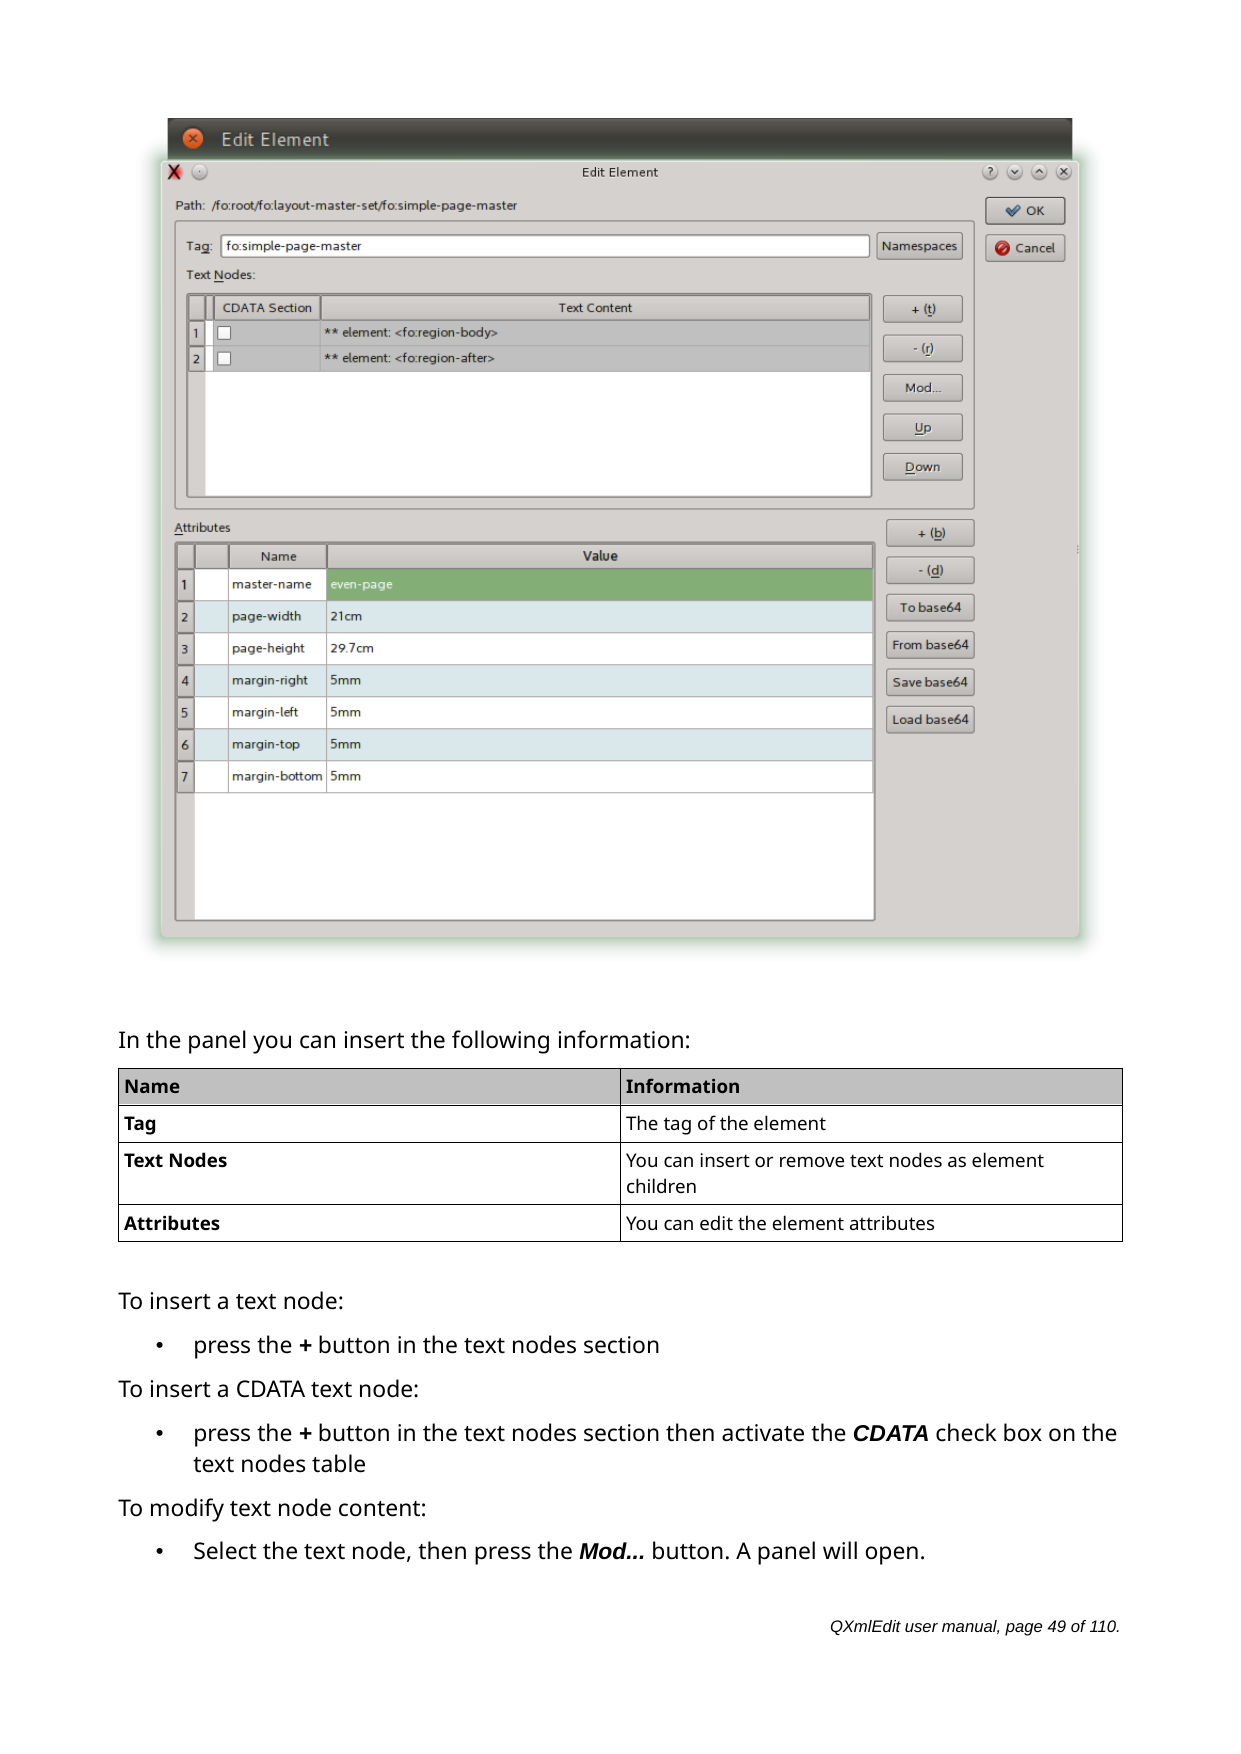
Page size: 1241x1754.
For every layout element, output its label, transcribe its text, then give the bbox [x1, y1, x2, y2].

table_header Name [119, 1069, 620, 1104]
picture [118, 118, 1122, 980]
list Select the text node, then press the Mod... button. A panel will open. [156, 1535, 1122, 1566]
text To modify text node content: [118, 1491, 1122, 1523]
table_cell Attributes [119, 1205, 620, 1241]
table_cell Tag [119, 1106, 620, 1142]
text To insert a text node: [118, 1285, 1122, 1316]
list press the + button in the text nodes section then activate the CDATA check box on the text nodes table [156, 1416, 1122, 1479]
table_cell Text Nodes [119, 1143, 620, 1204]
text In the panel you can insert the following information: [118, 1024, 1122, 1055]
table_header Information [621, 1069, 1122, 1104]
table_cell You can insert or remove text nodes as element children [621, 1143, 1122, 1204]
table_cell The tag of the element [621, 1106, 1122, 1142]
text To insert a CDATA text node: [118, 1373, 1122, 1404]
table_cell You can edit the element attributes [621, 1205, 1122, 1241]
list press the + button in the text nodes section [156, 1329, 1122, 1360]
